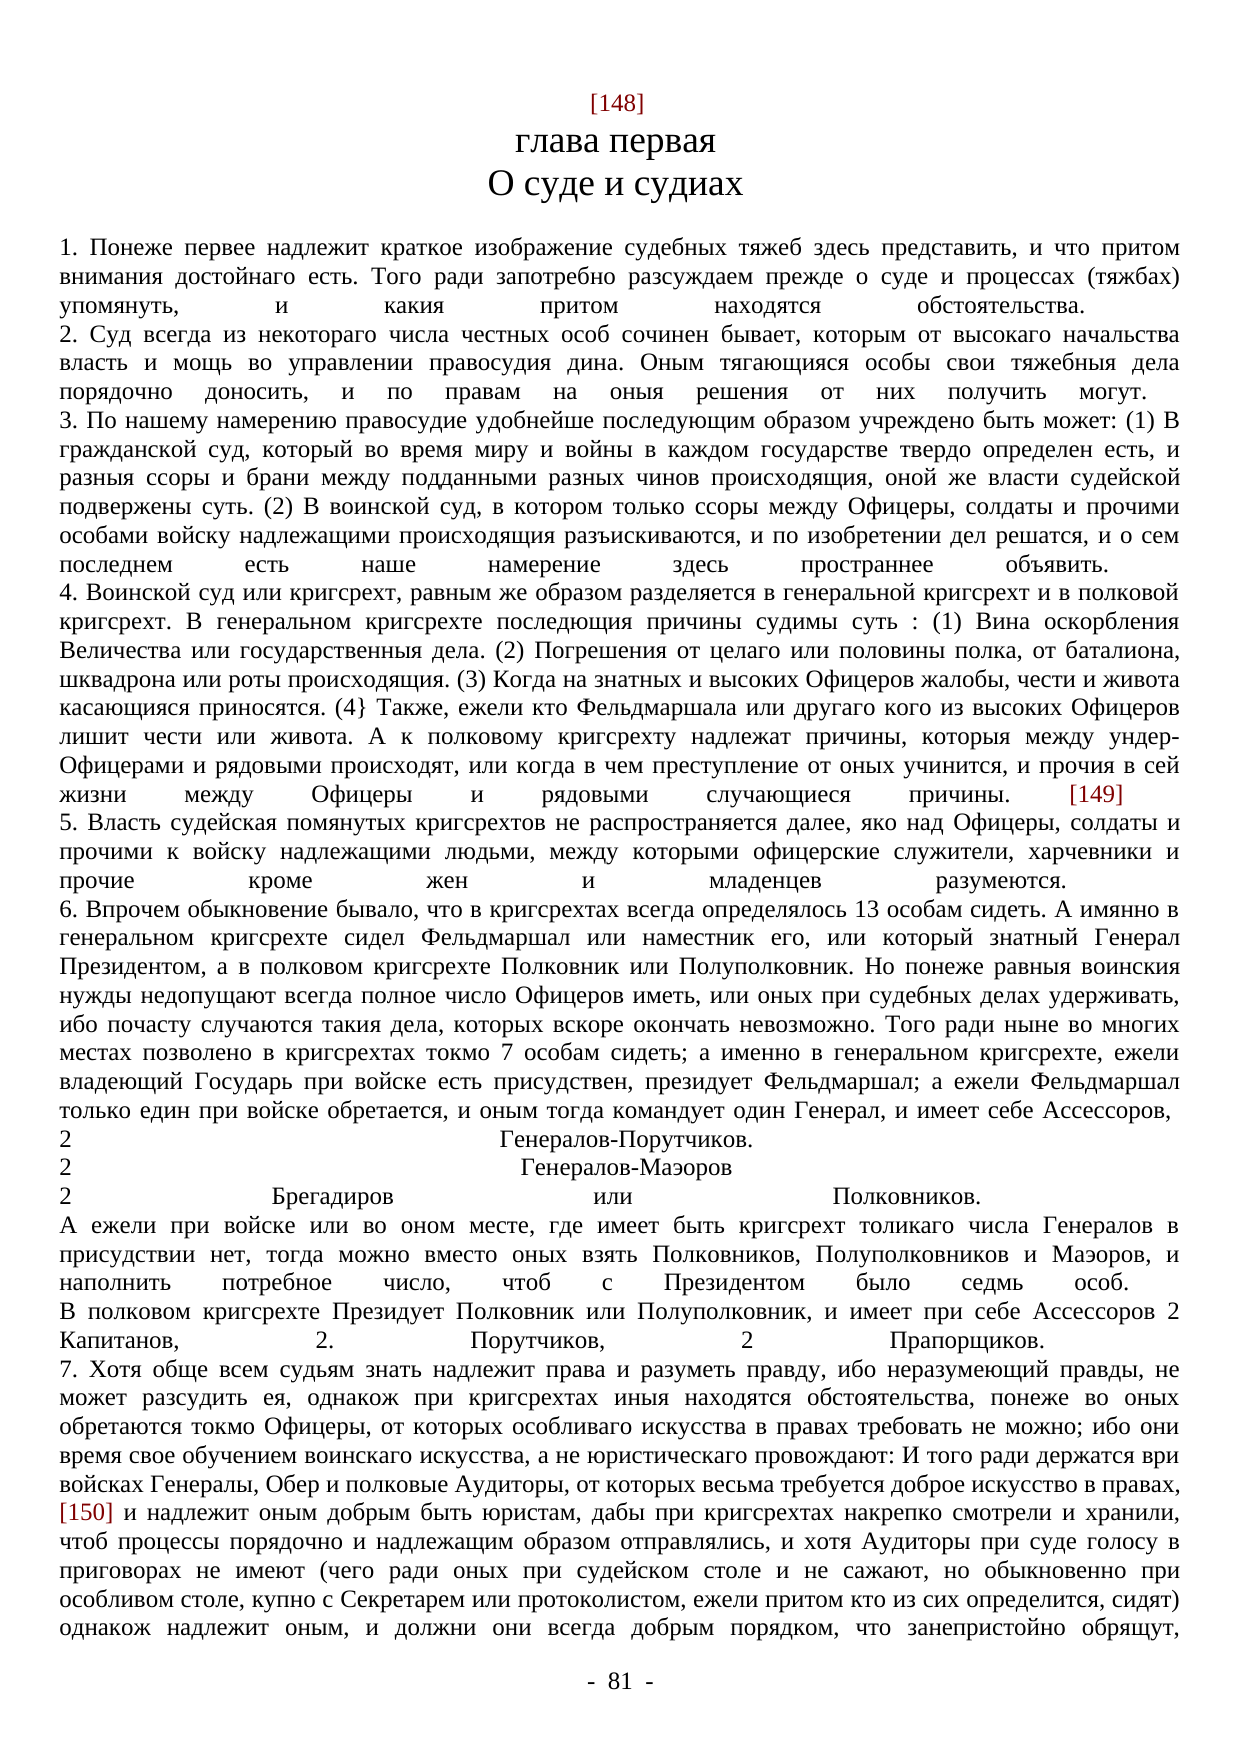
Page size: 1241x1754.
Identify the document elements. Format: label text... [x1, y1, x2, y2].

text 1. Понеже первее надлежит краткое изображение судебных тяжеб здесь представить, и что притом внимания достойнаго есть. Того ради запотребно разсуждаем прежде о суде и процессах (тяжбах) упомянуть, и какия притом находятся обстоятельства. 2. Суд всегда из некотораго числа честных особ сочинен бывает, которым от высокаго начальства власть и мощь во управлении правосудия дина. Оным тягающияся особы свои тяжебныя дела порядочно доносить, и по правам на оныя решения от них получить могут. 3. По нашему намерению правосудие удобнейше последующим образом учреждено быть может: (1) В гражданской суд, который во время миру и войны в каждом государстве твердо определен есть, и разныя ссоры и брани между подданными разных чинов происходящия, оной же власти судейской подвержены суть. (2) В воинской суд, в котором только ссоры между Офицеры, солдаты и прочими особами войску надлежащими происходящия разъискиваются, и по изобретении дел решатся, и о сем последнем есть наше намерение здесь пространнее объявить. 4. Воинской суд или кригсрехт, равным же образом разделяется в генеральной кригсрехт и в полковой кригсрехт. В генеральном кригсрехте последющия причины судимы суть : (1) Вина оскорбления Величества или государственныя дела. (2) Погрешения от целаго или половины полка, от баталиона, шквадрона или роты происходящия. (3) Когда на знатных и высоких Офицеров жалобы, чести и живота касающияся приносятся. (4} Также, ежели кто Фельдмаршала или другаго кого из высоких Офицеров лишит чести или живота. А к полковому кригсрехту надлежат причины, которыя между ундер-Офицерами и рядовыми происходят, или когда в чем преступление от оных учинится, и прочия в сей жизни между Офицеры и рядовыми случающиеся причины. [149] 5. Власть судейская помянутых кригсрехтов не распространяется далее, яко над Офицеры, солдаты и прочими к войску надлежащими людьми, между которыми офицерские служители, харчевники и прочие кроме жен и младенцев разумеются. 6. Впрочем обыкновение бывало, что в кригсрехтах всегда определялось 13 особам сидеть. А имянно в генеральном кригсрехте сидел Фельдмаршал или наместник его, или который знатный Генерал Президентом, а в полковом кригсрехте Полковник или Полуполковник. Но понеже равныя воинския нужды недопущают всегда полное число Офицеров иметь, или оных при судебных делах удерживать, ибо почасту случаются такия дела, которых вскоре окончать невозможно. Того ради ныне во многих местах позволено в кригсрехтах токмо 7 особам сидеть; а именно в генеральном кригсрехте, ежели владеющий Государь при войске есть присудствен, президует Фельдмаршал; а ежели Фельдмаршал только един при войске обретается, и оным тогда командует один Генерал, и имеет себе Ассессоров, 2 Генералов-Порутчиков. 2 Генералов-Маэоров 2 Брегадиров или Полковников. А ежели при войске или во оном месте, где имеет быть кригсрехт толикаго числа Генералов в присудствии нет, тогда можно вместо оных взять Полковников, Полуполковников и Маэоров, и наполнить потребное число, чтоб с Президентом было седмь особ. В полковом кригсрехте Президует Полковник или Полуполковник, и имеет при себе Ассессоров 2 Капитанов, 2. Порутчиков, 2 Прапорщиков. 7. Хотя обще всем судьям знать надлежит права и разуметь правду, ибо неразумеющий правды, не может разсудить ея, однакож при кригсрехтах иныя находятся обстоятельства, понеже во оных обретаются токмо Офицеры, от которых особливаго искусства в правах требовать не можно; ибо они время свое обучением воинскаго искусства, а не юристическаго провождают: И того ради держатся ври войсках Генералы, Обер и полковые Аудиторы, от которых весьма требуется доброе искусство в правах, [150] и надлежит оным добрым быть юристам, дабы при кригсрехтах накрепко смотрели и хранили, чтоб процессы порядочно и надлежащим образом отправлялись, и хотя Аудиторы при суде голосу в приговорах не имеют (чего ради оных при судейском столе и не сажают, но обыкновенно при особливом столе, купно с Секретарем или протоколистом, ежели притом кто из сих определится, сидят) однакож надлежит оным, и должни они всегда добрым порядком, что занепристойно обрящут, [59, 232, 1181, 1641]
text [148] глава первая О суде и судиах [59, 88, 1181, 203]
